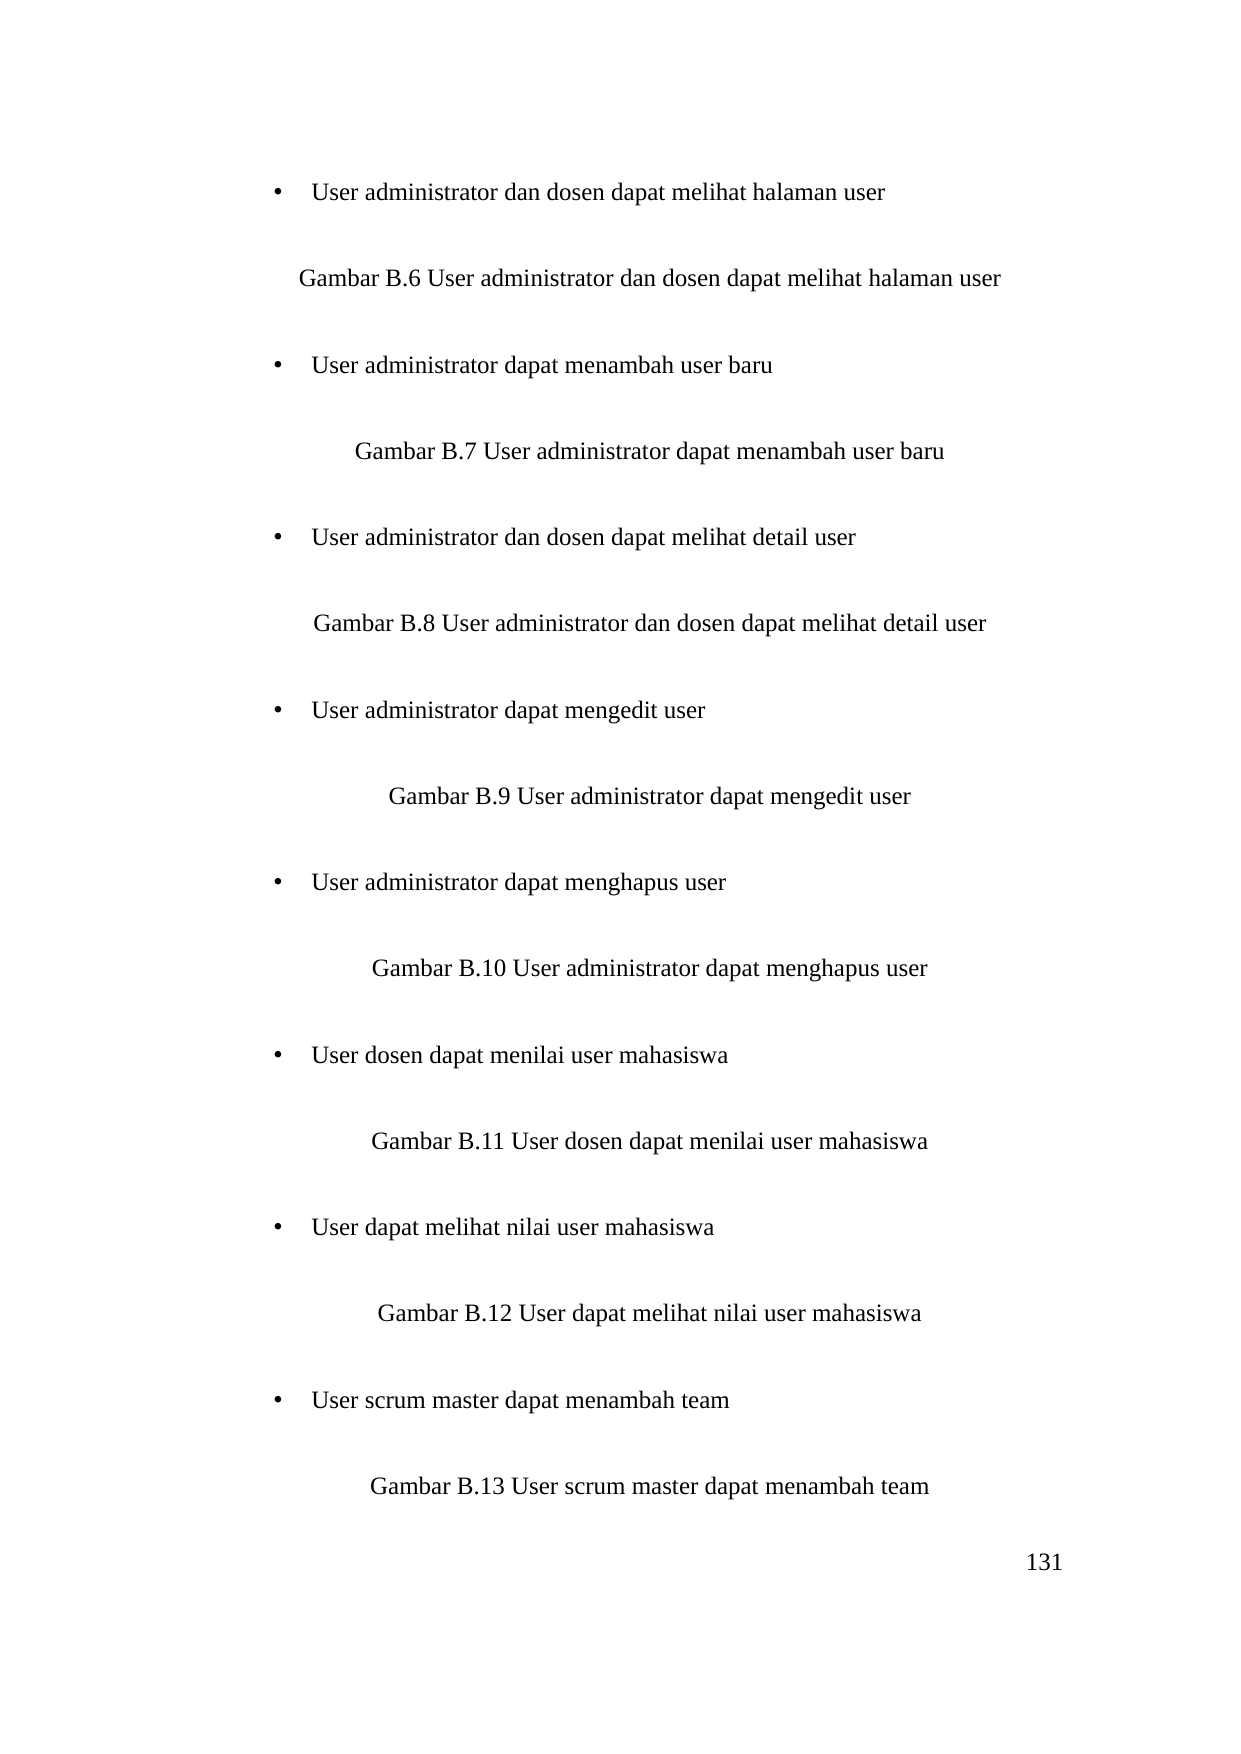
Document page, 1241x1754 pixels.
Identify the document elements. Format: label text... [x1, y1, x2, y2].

list User dosen dapat menilai user mahasiswa [274, 1040, 1063, 1068]
text Gambar B.12 User dapat melihat nilai user mahasiswa [236, 1298, 1063, 1327]
list User scrum master dapat menambah team [274, 1385, 1063, 1413]
list User administrator dan dosen dapat melihat detail user [274, 522, 1063, 551]
text Gambar B.7 User administrator dapat menambah user baru [236, 436, 1063, 465]
text Gambar B.8 User administrator dan dosen dapat melihat detail user [236, 608, 1063, 637]
text Gambar B.6 User administrator dan dosen dapat melihat halaman user [236, 263, 1063, 292]
list User administrator dapat mengedit user [274, 695, 1063, 723]
list User dapat melihat nilai user mahasiswa [274, 1212, 1063, 1241]
list User administrator dapat menambah user baru [274, 350, 1063, 378]
list User administrator dan dosen dapat melihat halaman user [274, 177, 1063, 206]
list User administrator dapat menghapus user [274, 867, 1063, 896]
text Gambar B.13 User scrum master dapat menambah team [236, 1471, 1063, 1500]
text Gambar B.11 User dosen dapat menilai user mahasiswa [236, 1126, 1063, 1155]
text Gambar B.9 User administrator dapat mengedit user [236, 781, 1063, 810]
text Gambar B.10 User administrator dapat menghapus user [236, 953, 1063, 982]
